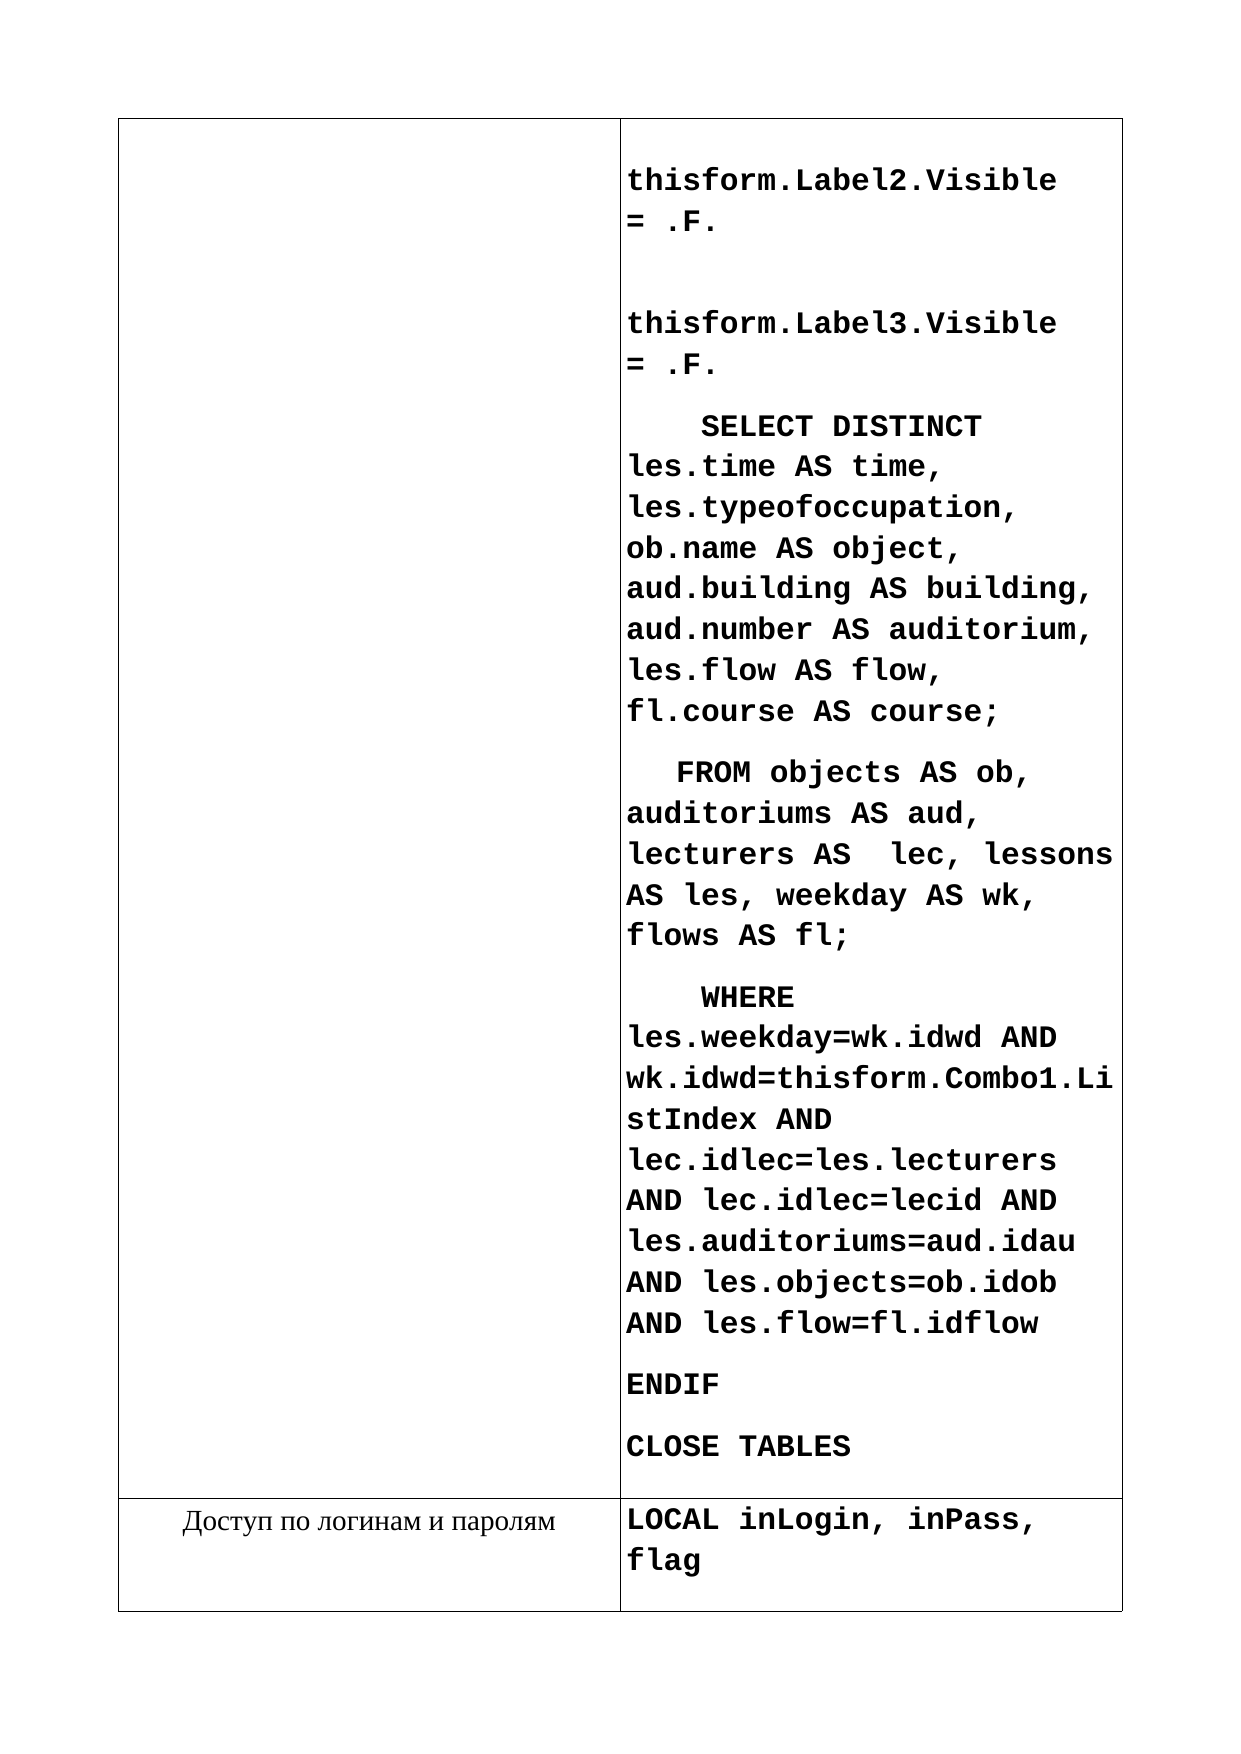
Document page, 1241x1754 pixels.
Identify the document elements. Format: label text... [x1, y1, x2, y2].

table_cell thisform.Label2.Visible = .F. thisform.Label3.Visible = .F. SELECT DISTINCT les.time AS time, les.typeofoccupation, ob.name AS object, aud.building AS building, aud.number AS auditorium, les.flow AS flow, fl.course AS course; FROM objects AS ob, auditoriums AS aud, lecturers AS lec, lessons AS les, weekday AS wk, flows AS fl; WHERE les.weekday=wk.idwd AND wk.idwd=thisform.Combo1.ListIndex AND lec.idlec=les.lecturers AND lec.idlec=lecid AND les.auditoriums=aud.idau AND les.objects=ob.idob AND les.flow=fl.idflow ENDIF CLOSE TABLES [621, 119, 1122, 1497]
table_cell [119, 119, 620, 1497]
table_cell Доступ по логинам и паролям [119, 1499, 620, 1611]
table_cell LOCAL inLogin, inPass, flag [621, 1499, 1122, 1611]
